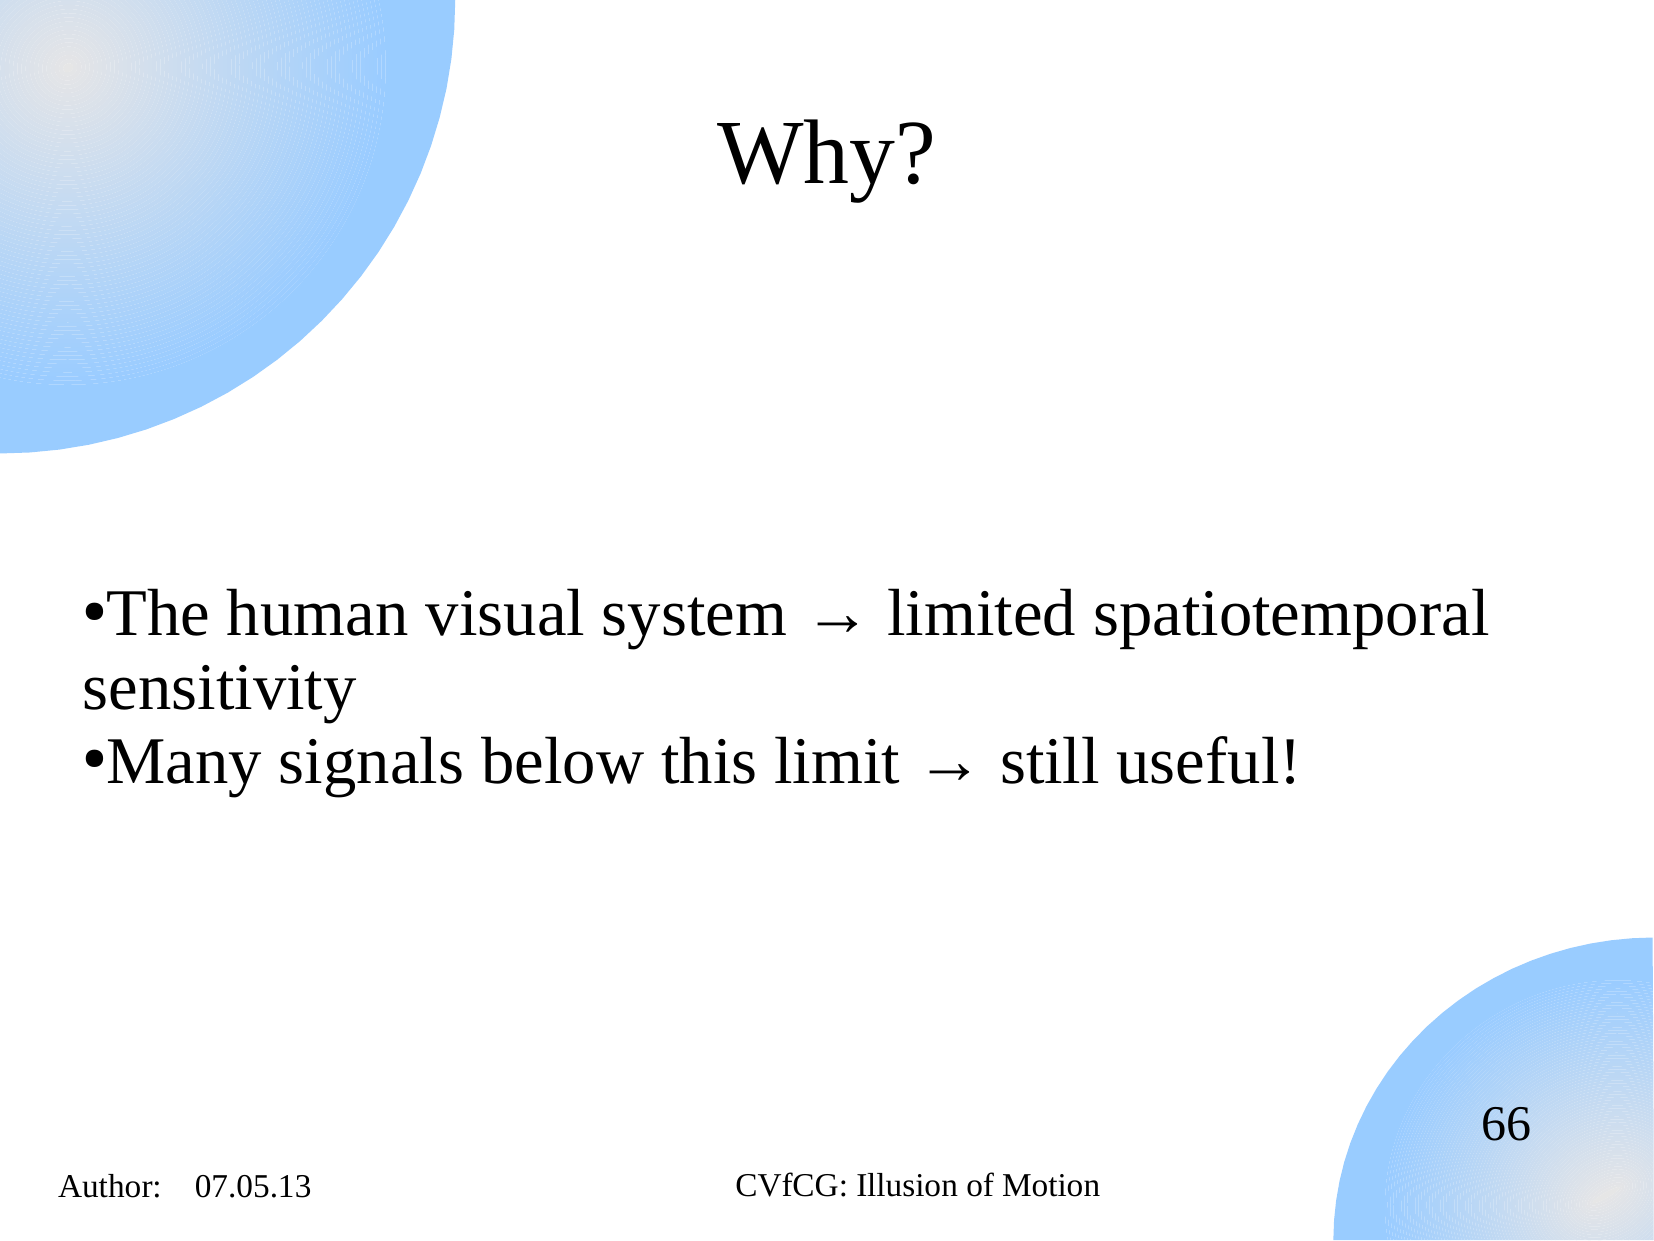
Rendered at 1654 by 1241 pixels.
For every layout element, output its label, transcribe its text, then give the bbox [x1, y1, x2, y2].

text_box CVfCG: Illusion of Motion [735, 1166, 1346, 1204]
subtitle The human visual system → limited spatiotemporal sensitivity Many signals below this limit → still useful! [82, 290, 1571, 1010]
title Why? [82, 49, 1571, 257]
text_box [1401, 1095, 1611, 1152]
